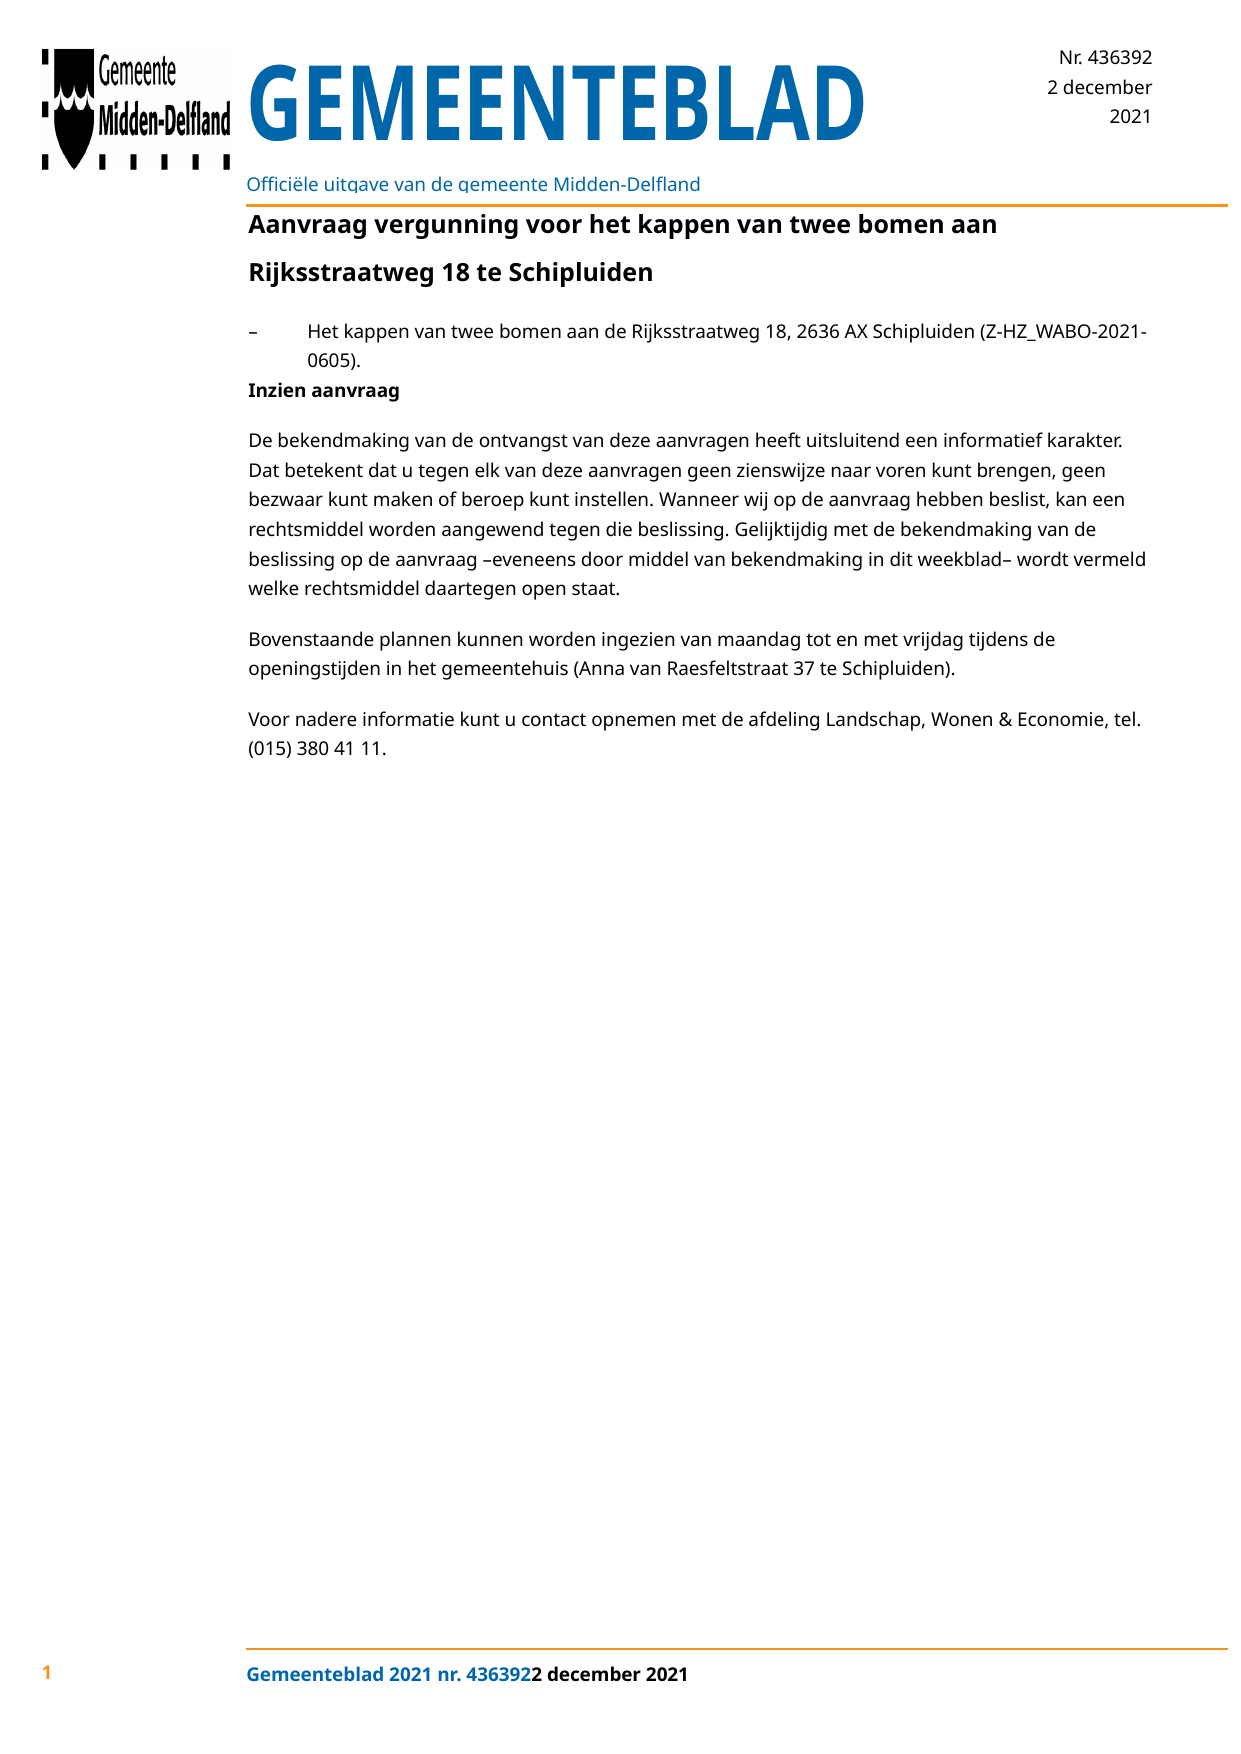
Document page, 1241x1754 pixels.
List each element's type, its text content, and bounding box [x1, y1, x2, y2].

list Het kappen van twee bomen aan de Rijksstraatweg 18, 2636 AX Schipluiden (Z-HZ_WABO-2021-0605). [248, 318, 1152, 373]
picture [41, 47, 231, 172]
text De bekendmaking van de ontvangst van deze aanvragen heeft uitsluitend een informatief karakter. Dat betekent dat u tegen elk van deze aanvragen geen zienswijze naar voren kunt brengen, geen bezwaar kunt maken of beroep kunt instellen. Wanneer wij op de aanvraag hebben beslist, kan een rechtsmiddel worden aangewend tegen die beslissing. Gelijktijdig met de bekendmaking van de beslissing op de aanvraag –eveneens door middel van bekendmaking in dit weekblad– wordt vermeld welke rechtsmiddel daartegen open staat. [248, 427, 1152, 601]
text Bovenstaande plannen kunnen worden ingezien van maandag tot en met vrijdag tijdens de openingstijden in het gemeentehuis (Anna van Raesfeltstraat 37 te Schipluiden). [248, 626, 1152, 681]
text Voor nadere informatie kunt u contact opnemen met de afdeling Landschap, Wonen & Economie, tel. (015) 380 41 11. [248, 706, 1152, 761]
text Aanvraag vergunning voor het kappen van twee bomen aan Rijksstraatweg 18 te Schipluiden [248, 207, 1152, 288]
text Inzien aanvraag [248, 377, 1152, 403]
